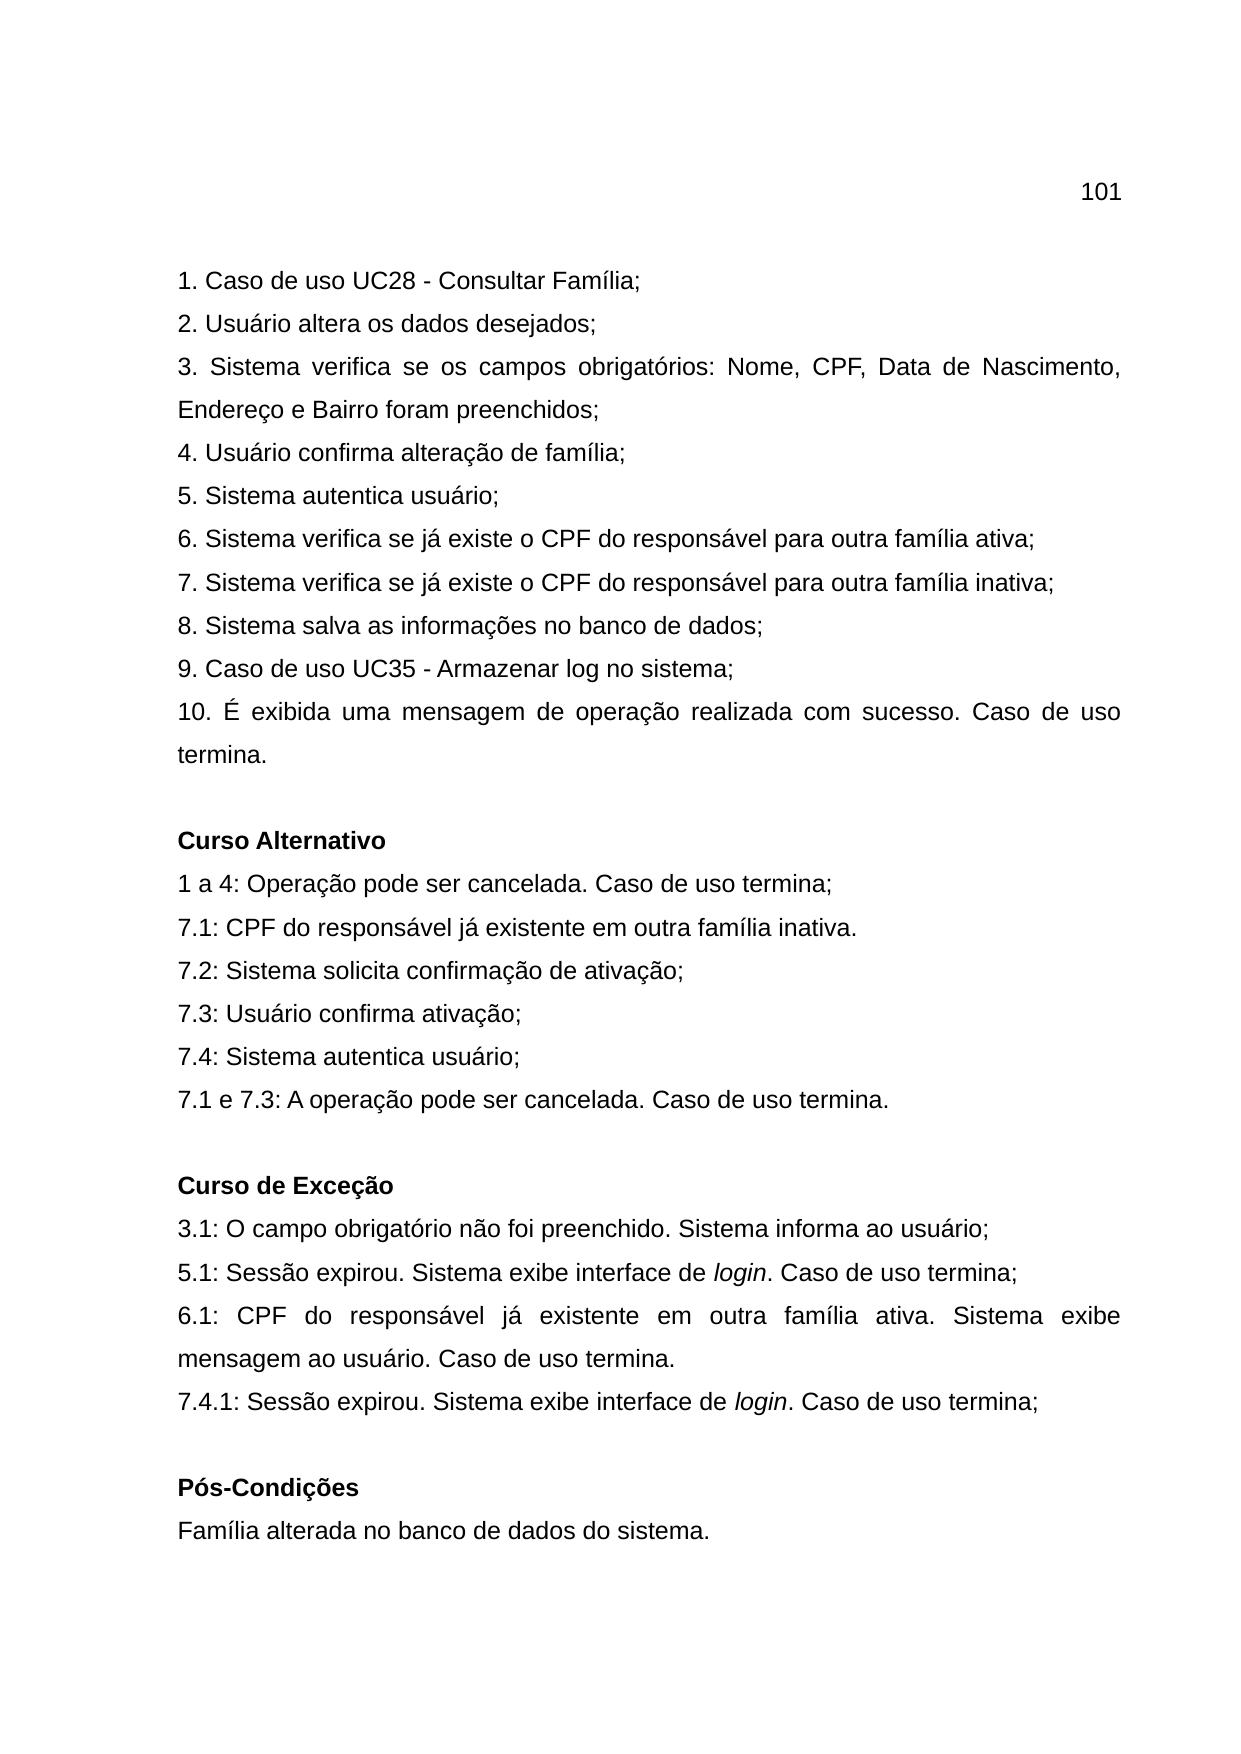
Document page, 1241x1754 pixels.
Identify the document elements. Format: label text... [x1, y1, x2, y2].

text 3.1: O campo obrigatório não foi preenchido. Sistema informa ao usuário; [177, 1214, 1122, 1243]
text 2. Usuário altera os dados desejados; [177, 309, 1122, 338]
text 1. Caso de uso UC28 - Consultar Família; [177, 266, 1122, 294]
text 5. Sistema autentica usuário; [177, 481, 1122, 510]
text 7.1 e 7.3: A operação pode ser cancelada. Caso de uso termina. [177, 1085, 1122, 1114]
text Curso Alternativo [177, 826, 1122, 855]
text 7.1: CPF do responsável já existente em outra família inativa. [177, 913, 1122, 941]
text 4. Usuário confirma alteração de família; [177, 438, 1122, 467]
text 7.3: Usuário confirma ativação; [177, 999, 1122, 1028]
text 7.4: Sistema autentica usuário; [177, 1042, 1122, 1071]
text 8. Sistema salva as informações no banco de dados; [177, 611, 1122, 639]
text 1 a 4: Operação pode ser cancelada. Caso de uso termina; [177, 869, 1122, 898]
text 5.1: Sessão expirou. Sistema exibe interface de login. Caso de uso termina; [177, 1258, 1122, 1286]
text Família alterada no banco de dados do sistema. [177, 1516, 1122, 1545]
text 6. Sistema verifica se já existe o CPF do responsável para outra família ativa; [177, 524, 1122, 553]
text Pós-Condições [177, 1473, 1122, 1502]
text 7.2: Sistema solicita confirmação de ativação; [177, 956, 1122, 984]
text 10. É exibida uma mensagem de operação realizada com sucesso. Caso de uso termina. [177, 697, 1122, 769]
text 6.1: CPF do responsável já existente em outra família ativa. Sistema exibe mensagem ao usuário. Caso de uso termina. [177, 1301, 1122, 1373]
text 9. Caso de uso UC35 - Armazenar log no sistema; [177, 654, 1122, 683]
text Curso de Exceção [177, 1171, 1122, 1200]
text 3. Sistema verifica se os campos obrigatórios: Nome, CPF, Data de Nascimento, Endereço e Bairro foram preenchidos; [177, 352, 1122, 424]
text 7.4.1: Sessão expirou. Sistema exibe interface de login. Caso de uso termina; [177, 1387, 1122, 1416]
text 7. Sistema verifica se já existe o CPF do responsável para outra família inativa; [177, 568, 1122, 596]
